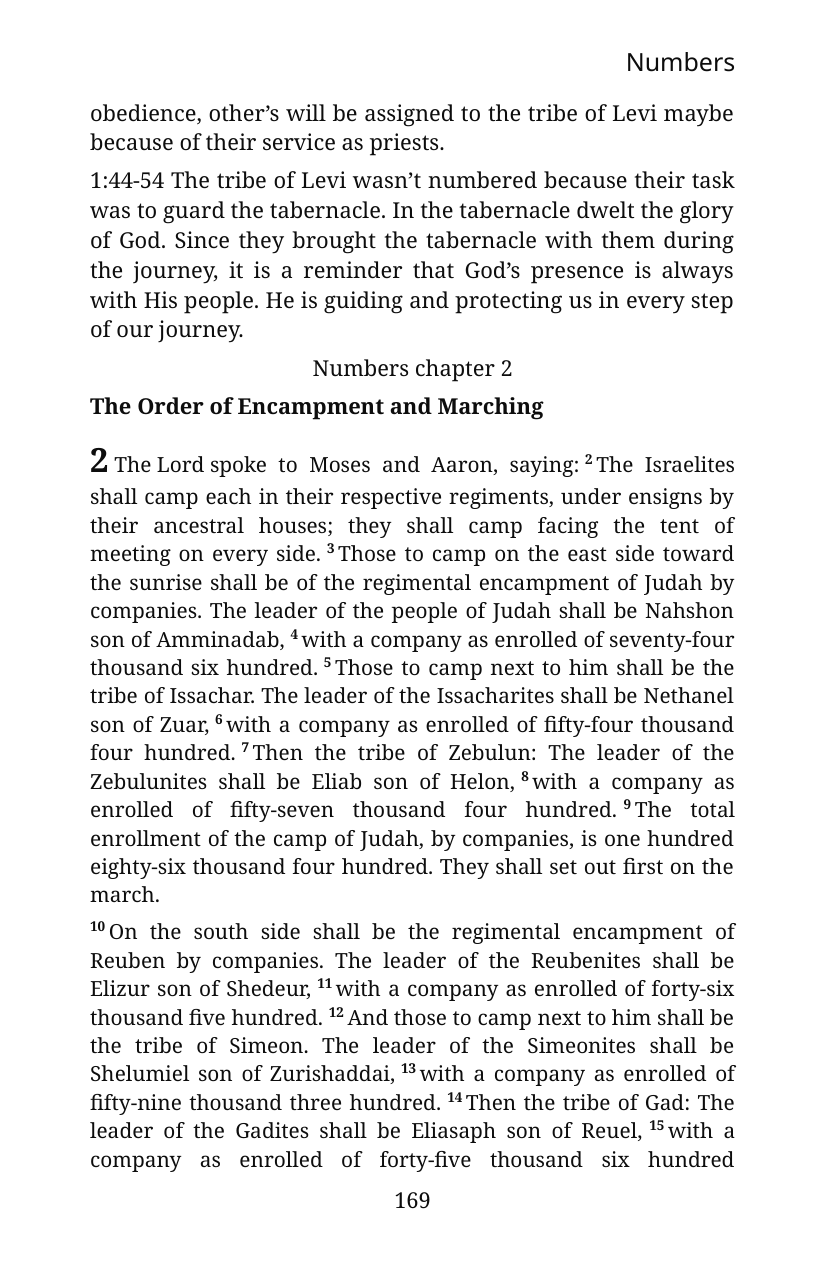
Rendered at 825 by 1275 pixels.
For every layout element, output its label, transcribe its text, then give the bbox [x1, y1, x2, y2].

text 2 The Lord spoke to Moses and Aaron, saying: 2 The Israelites shall camp each in their respective regiments, under ensigns by their ancestral houses; they shall camp facing the tent of meeting on every side. 3 Those to camp on the east side toward the sunrise shall be of the regimental encampment of Judah by companies. The leader of the people of Judah shall be Nahshon son of Amminadab, 4 with a company as enrolled of seventy-four thousand six hundred. 5 Those to camp next to him shall be the tribe of Issachar. The leader of the Issacharites shall be Nethanel son of Zuar, 6 with a company as enrolled of fifty-four thousand four hundred. 7 Then the tribe of Zebulun: The leader of the Zebulunites shall be Eliab son of Helon, 8 with a company as enrolled of fifty-seven thousand four hundred. 9 The total enrollment of the camp of Judah, by companies, is one hundred eighty-six thousand four hundred. They shall set out first on the march. [90, 437, 735, 909]
text obedience, other’s will be assigned to the tribe of Levi maybe because of their service as priests. [90, 97, 735, 157]
text 10 On the south side shall be the regimental encampment of Reuben by companies. The leader of the Reubenites shall be Elizur son of Shedeur, 11 with a company as enrolled of forty-six thousand five hundred. 12 And those to camp next to him shall be the tribe of Simeon. The leader of the Simeonites shall be Shelumiel son of Zurishaddai, 13 with a company as enrolled of fifty-nine thousand three hundred. 14 Then the tribe of Gad: The leader of the Gadites shall be Eliasaph son of Reuel, 15 with a company as enrolled of forty-five thousand six hundred [90, 917, 735, 1173]
text The Order of Encampment and Marching [90, 391, 735, 420]
text Numbers chapter 2 [90, 352, 735, 382]
text 1:44-54 The tribe of Levi wasn’t numbered because their task was to guard the tabernacle. In the tabernacle dwelt the glory of God. Since they brought the tabernacle with them during the journey, it is a reminder that God’s presence is always with His people. He is guiding and protecting us in every step of our journey. [90, 165, 735, 344]
